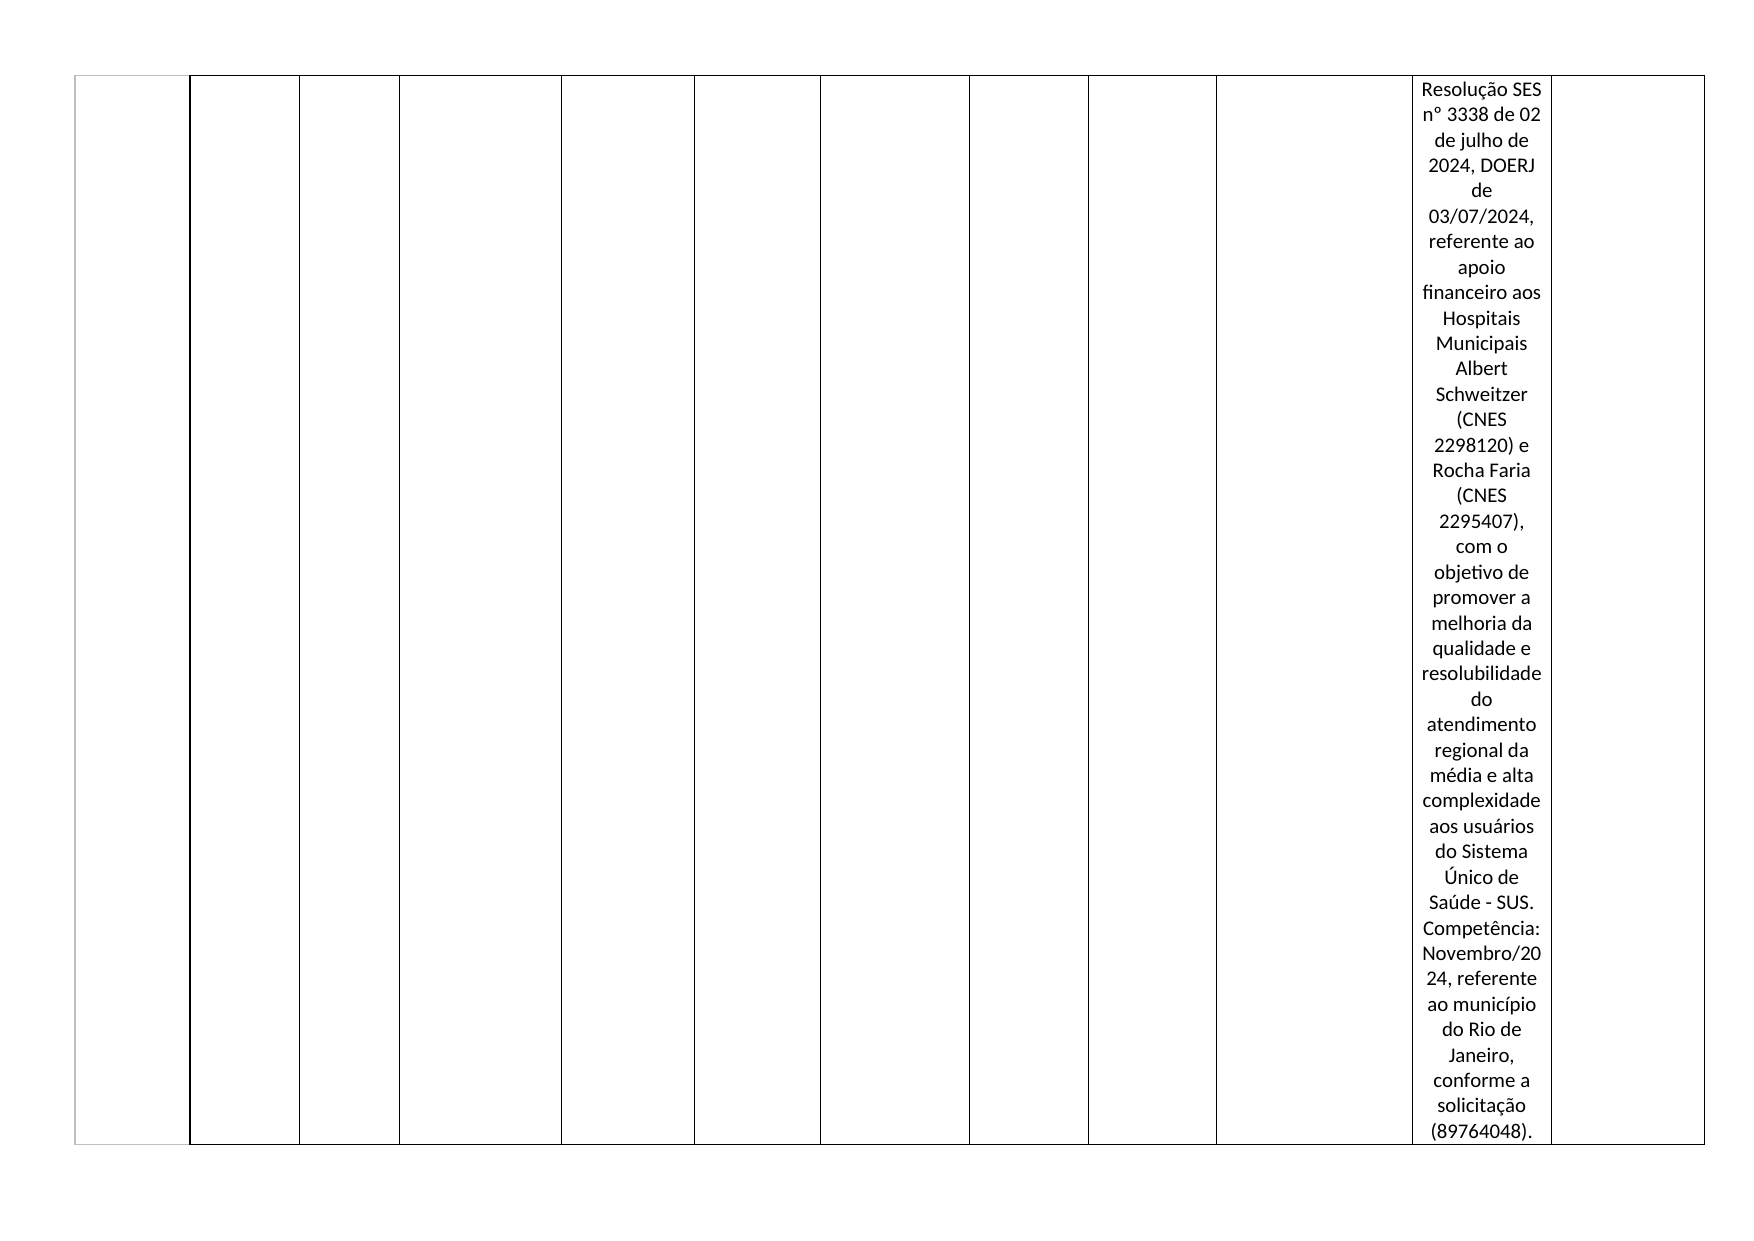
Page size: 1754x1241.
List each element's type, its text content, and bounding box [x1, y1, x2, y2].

table_cell [1089, 76, 1216, 1143]
table_cell [970, 76, 1088, 1143]
table_cell [695, 76, 820, 1143]
table_cell [76, 76, 189, 1143]
table_cell [1552, 76, 1704, 1143]
table_cell Resolução SES nº 3338 de 02 de julho de 2024, DOERJ de 03/07/2024, referente ao apoio financeiro aos Hospitais Municipais Albert Schweitzer (CNES 2298120) e Rocha Faria (CNES 2295407), com o objetivo de promover a melhoria da qualidade e resolubilidade do atendimento regional da média e alta complexidade aos usuários do Sistema Único de Saúde - SUS. Competência: Novembro/2024, referente ao município do Rio de Janeiro, conforme a solicitação (89764048). [1413, 76, 1551, 1143]
table_cell [821, 76, 969, 1143]
table_cell [400, 76, 561, 1143]
table_cell [300, 76, 399, 1143]
table_cell [562, 76, 694, 1143]
table_cell [191, 76, 299, 1143]
table_cell [1217, 76, 1412, 1143]
